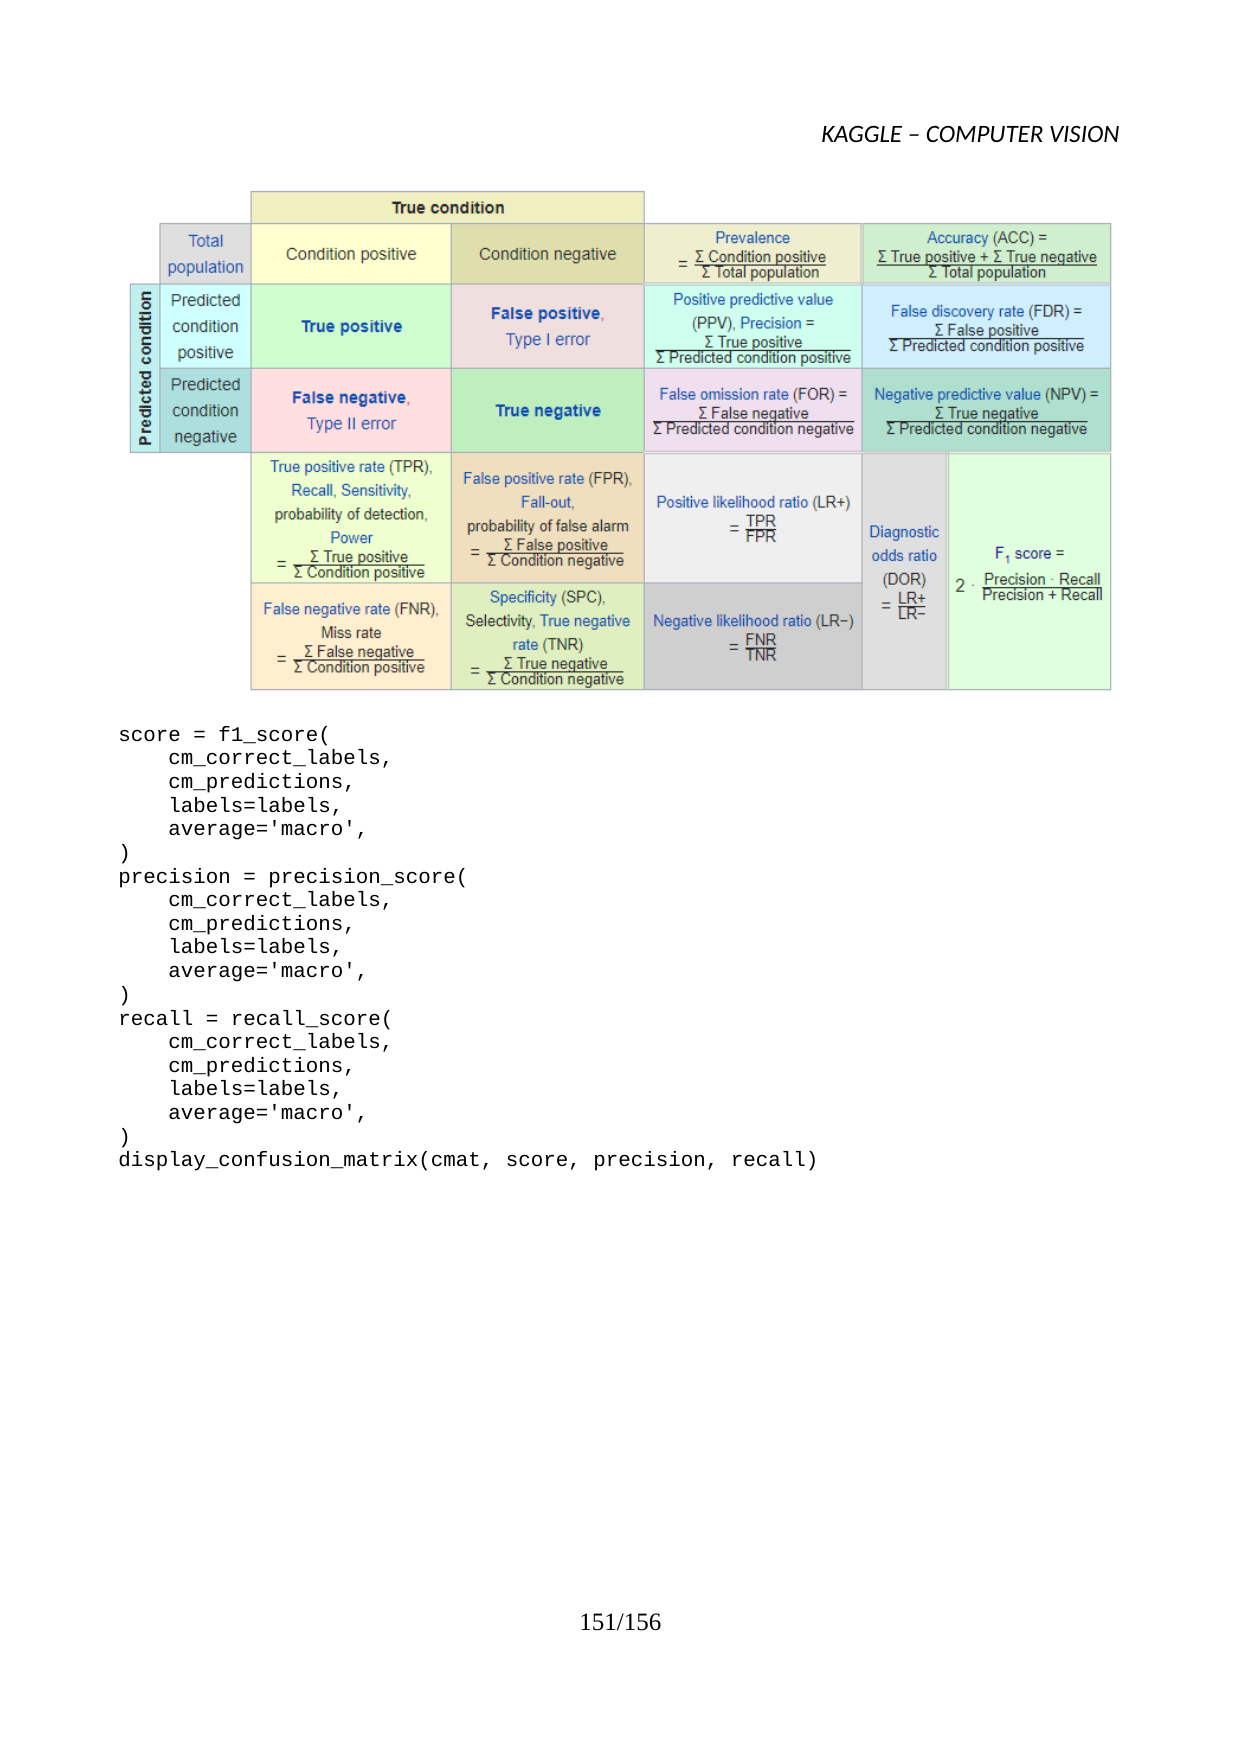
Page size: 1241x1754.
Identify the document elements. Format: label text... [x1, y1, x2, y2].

text cm_predictions, [118, 1055, 1122, 1078]
text cm_predictions, [118, 771, 1122, 795]
text cm_correct_labels, [118, 1031, 1122, 1055]
text average='macro', [118, 818, 1122, 842]
text labels=labels, [118, 937, 1122, 960]
text cm_correct_labels, [118, 747, 1122, 771]
text cm_predictions, [118, 913, 1122, 937]
text cm_correct_labels, [118, 889, 1122, 913]
picture [118, 178, 1122, 701]
text ) [118, 842, 1122, 866]
text labels=labels, [118, 1078, 1122, 1102]
text ) [118, 984, 1122, 1007]
text display_confusion_matrix(cmat, score, precision, recall) [118, 1149, 1122, 1173]
text ) [118, 1126, 1122, 1149]
text recall = recall_score( [118, 1007, 1122, 1031]
text average='macro', [118, 1102, 1122, 1126]
text average='macro', [118, 960, 1122, 984]
text precision = precision_score( [118, 866, 1122, 889]
text score = f1_score( [118, 724, 1122, 747]
text labels=labels, [118, 795, 1122, 818]
